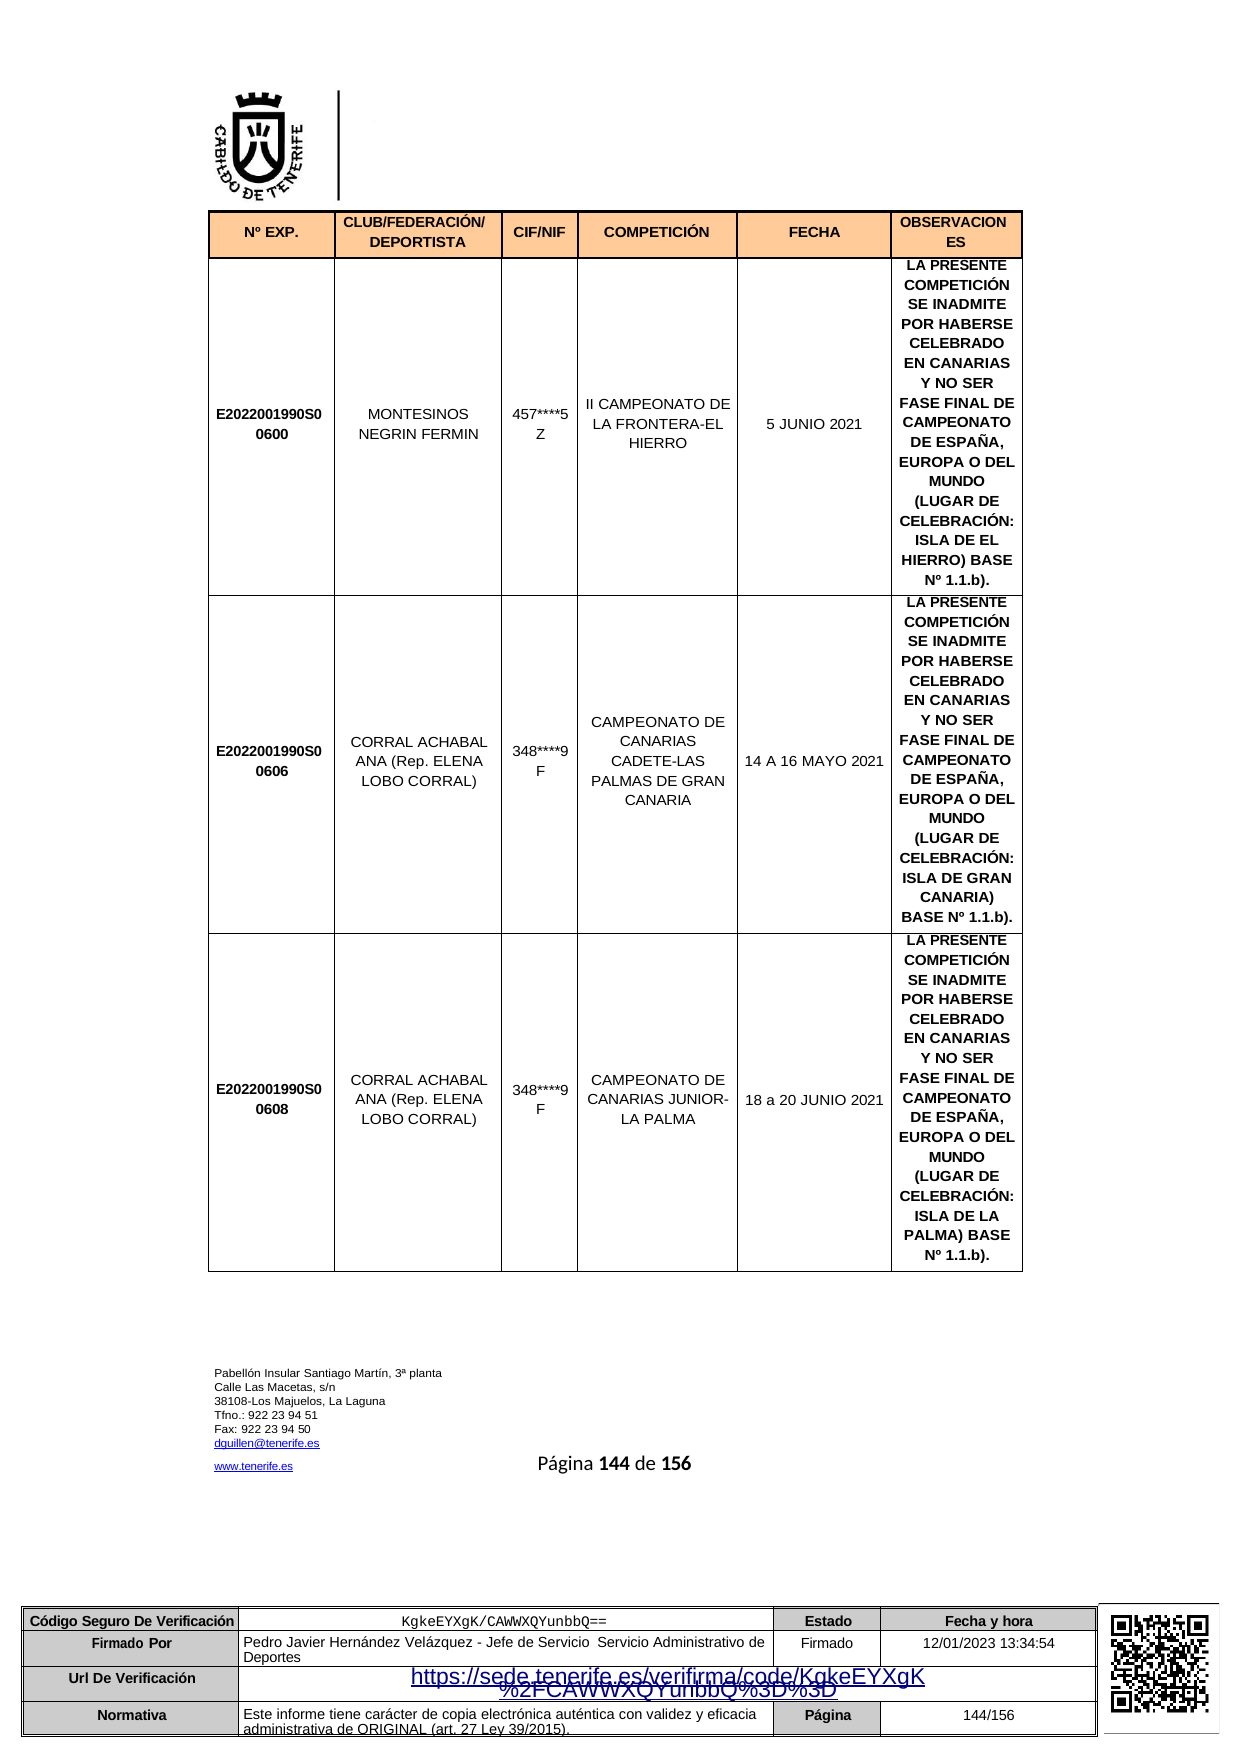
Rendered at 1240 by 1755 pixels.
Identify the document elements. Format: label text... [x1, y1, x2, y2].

table_header OBSERVACION ES [892, 213, 1021, 257]
text dguillen@tenerife.es [214, 1437, 1110, 1450]
table_cell CORRAL ACHABAL ANA (Rep. ELENA LOBO CORRAL) [335, 596, 501, 933]
table_cell LA PRESENTE COMPETICIÓN SE INADMITE POR HABERSE CELEBRADO EN CANARIAS Y NO SER FASE FINAL DE CAMPEONATO DE ESPAÑA, EUROPA O DEL MUNDO (LUGAR DE CELEBRACIÓN: ISLA DE GRAN CANARIA) BASE Nº 1.1.b). [892, 596, 1022, 933]
table_cell CAMPEONATO DE CANARIAS CADETE-LAS PALMAS DE GRAN CANARIA [578, 596, 737, 933]
table_cell LA PRESENTE COMPETICIÓN SE INADMITE POR HABERSE CELEBRADO EN CANARIAS Y NO SER FASE FINAL DE CAMPEONATO DE ESPAÑA, EUROPA O DEL MUNDO (LUGAR DE CELEBRACIÓN: ISLA DE LA PALMA) BASE Nº 1.1.b). [892, 934, 1022, 1271]
table_cell CORRAL ACHABAL ANA (Rep. ELENA LOBO CORRAL) [335, 934, 501, 1271]
text 38108-Los Majuelos, La Laguna Tfno.: 922 23 94 51 [214, 1395, 413, 1422]
text www.tenerife.es Página 144 de 156 [214, 1450, 1110, 1475]
table_cell 14 A 16 MAYO 2021 [738, 596, 891, 933]
table_cell 348****9 F [502, 596, 577, 933]
text Fax: 922 23 94 50 [214, 1423, 1110, 1436]
table_cell E2022001990S0 0608 [209, 934, 334, 1271]
table_cell LA PRESENTE COMPETICIÓN SE INADMITE POR HABERSE CELEBRADO EN CANARIAS Y NO SER FASE FINAL DE CAMPEONATO DE ESPAÑA, EUROPA O DEL MUNDO (LUGAR DE CELEBRACIÓN: ISLA DE EL HIERRO) BASE Nº 1.1.b). [892, 259, 1022, 595]
table_header CIF/NIF [503, 213, 577, 257]
table_cell 457****5 Z [502, 259, 577, 595]
table_header Nº EXP. [210, 213, 334, 257]
table_header FECHA [738, 213, 890, 257]
text Pabellón Insular Santiago Martín, 3ª planta Calle Las Macetas, s/n [214, 1367, 467, 1394]
table_cell E2022001990S0 0606 [209, 596, 334, 933]
table_cell E2022001990S0 0600 [209, 259, 334, 595]
table_cell II CAMPEONATO DE LA FRONTERA-EL HIERRO [578, 259, 737, 595]
table_cell CAMPEONATO DE CANARIAS JUNIOR- LA PALMA [578, 934, 737, 1271]
table_cell MONTESINOS NEGRIN FERMIN [335, 259, 501, 595]
table_cell 348****9 F [502, 934, 577, 1271]
table_cell 18 a 20 JUNIO 2021 [738, 934, 891, 1271]
table_cell 5 JUNIO 2021 [738, 259, 891, 595]
table_header CLUB/FEDERACIÓN/ DEPORTISTA [336, 213, 501, 257]
table_header COMPETICIÓN [579, 213, 736, 257]
